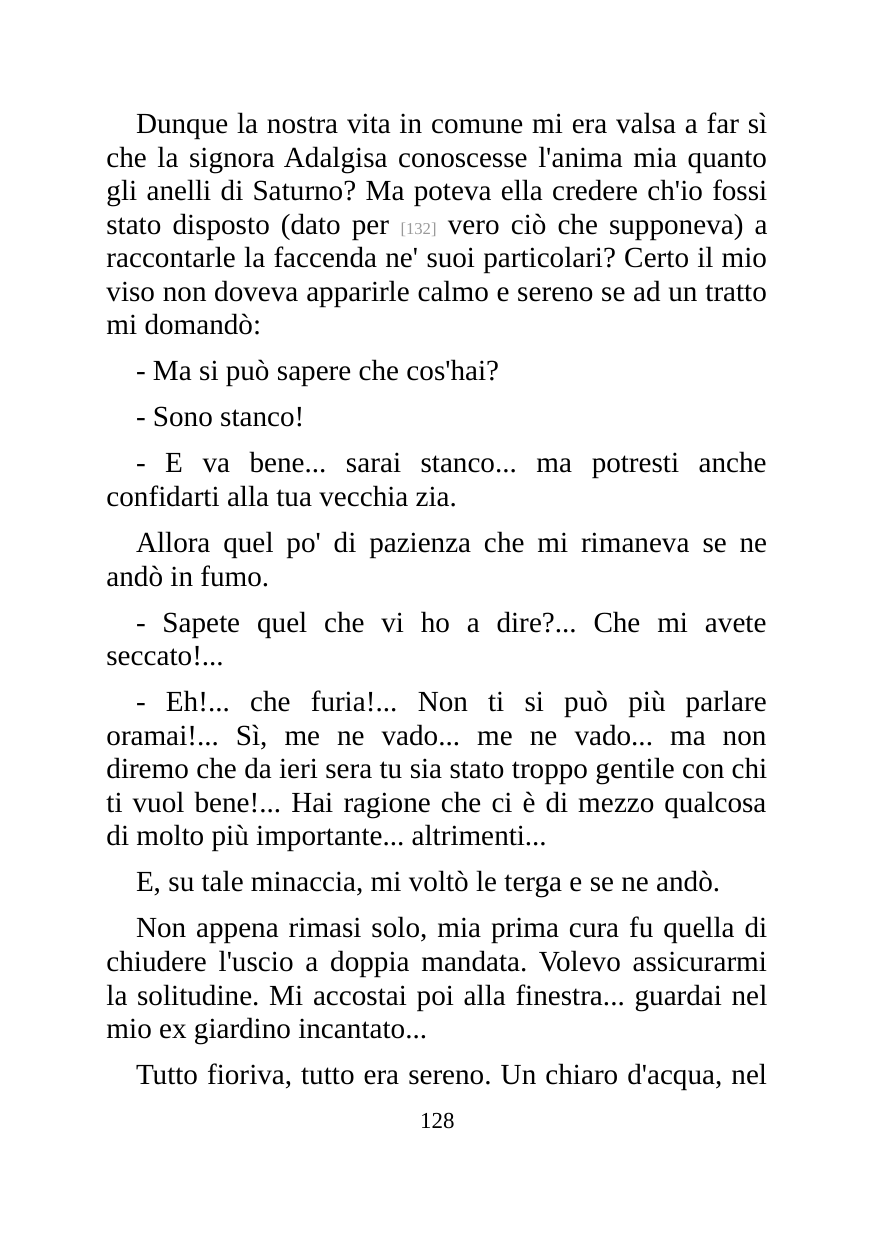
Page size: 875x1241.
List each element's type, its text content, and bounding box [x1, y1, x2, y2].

text Dunque la nostra vita in comune mi era valsa a far sì che la signora Adalgisa conoscesse l'anima mia quanto gli anelli di Saturno? Ma poteva ella credere ch'io fossi stato disposto (dato per [132] vero ciò che supponeva) a raccontarle la faccenda ne' suoi particolari? Certo il mio viso non doveva apparirle calmo e sereno se ad un tratto mi domandò: [106, 106, 768, 341]
text - Sapete quel che vi ho a dire?... Che mi avete seccato!... [106, 605, 768, 672]
text E, su tale minaccia, mi voltò le terga e se ne andò. [106, 864, 768, 898]
text Non appena rimasi solo, mia prima cura fu quella di chiudere l'uscio a doppia mandata. Volevo assicurarmi la solitudine. Mi accostai poi alla finestra... guardai nel mio ex giardino incantato... [106, 911, 768, 1045]
text Allora quel po' di pazienza che mi rimaneva se ne andò in fumo. [106, 525, 768, 592]
text - E va bene... sarai stanco... ma potresti anche confidarti alla tua vecchia zia. [106, 446, 768, 513]
text - Sono stanco! [106, 399, 768, 433]
text - Ma si può sapere che cos'hai? [106, 353, 768, 387]
text - Eh!... che furia!... Non ti si può più parlare oramai!... Sì, me ne vado... me ne vado... ma non diremo che da ieri sera tu sia stato troppo gentile con chi ti vuol bene!... Hai ragione che ci è di mezzo qualcosa di molto più importante... altrimenti... [106, 684, 768, 852]
text Tutto fioriva, tutto era sereno. Un chiaro d'acqua, nel [106, 1057, 768, 1091]
